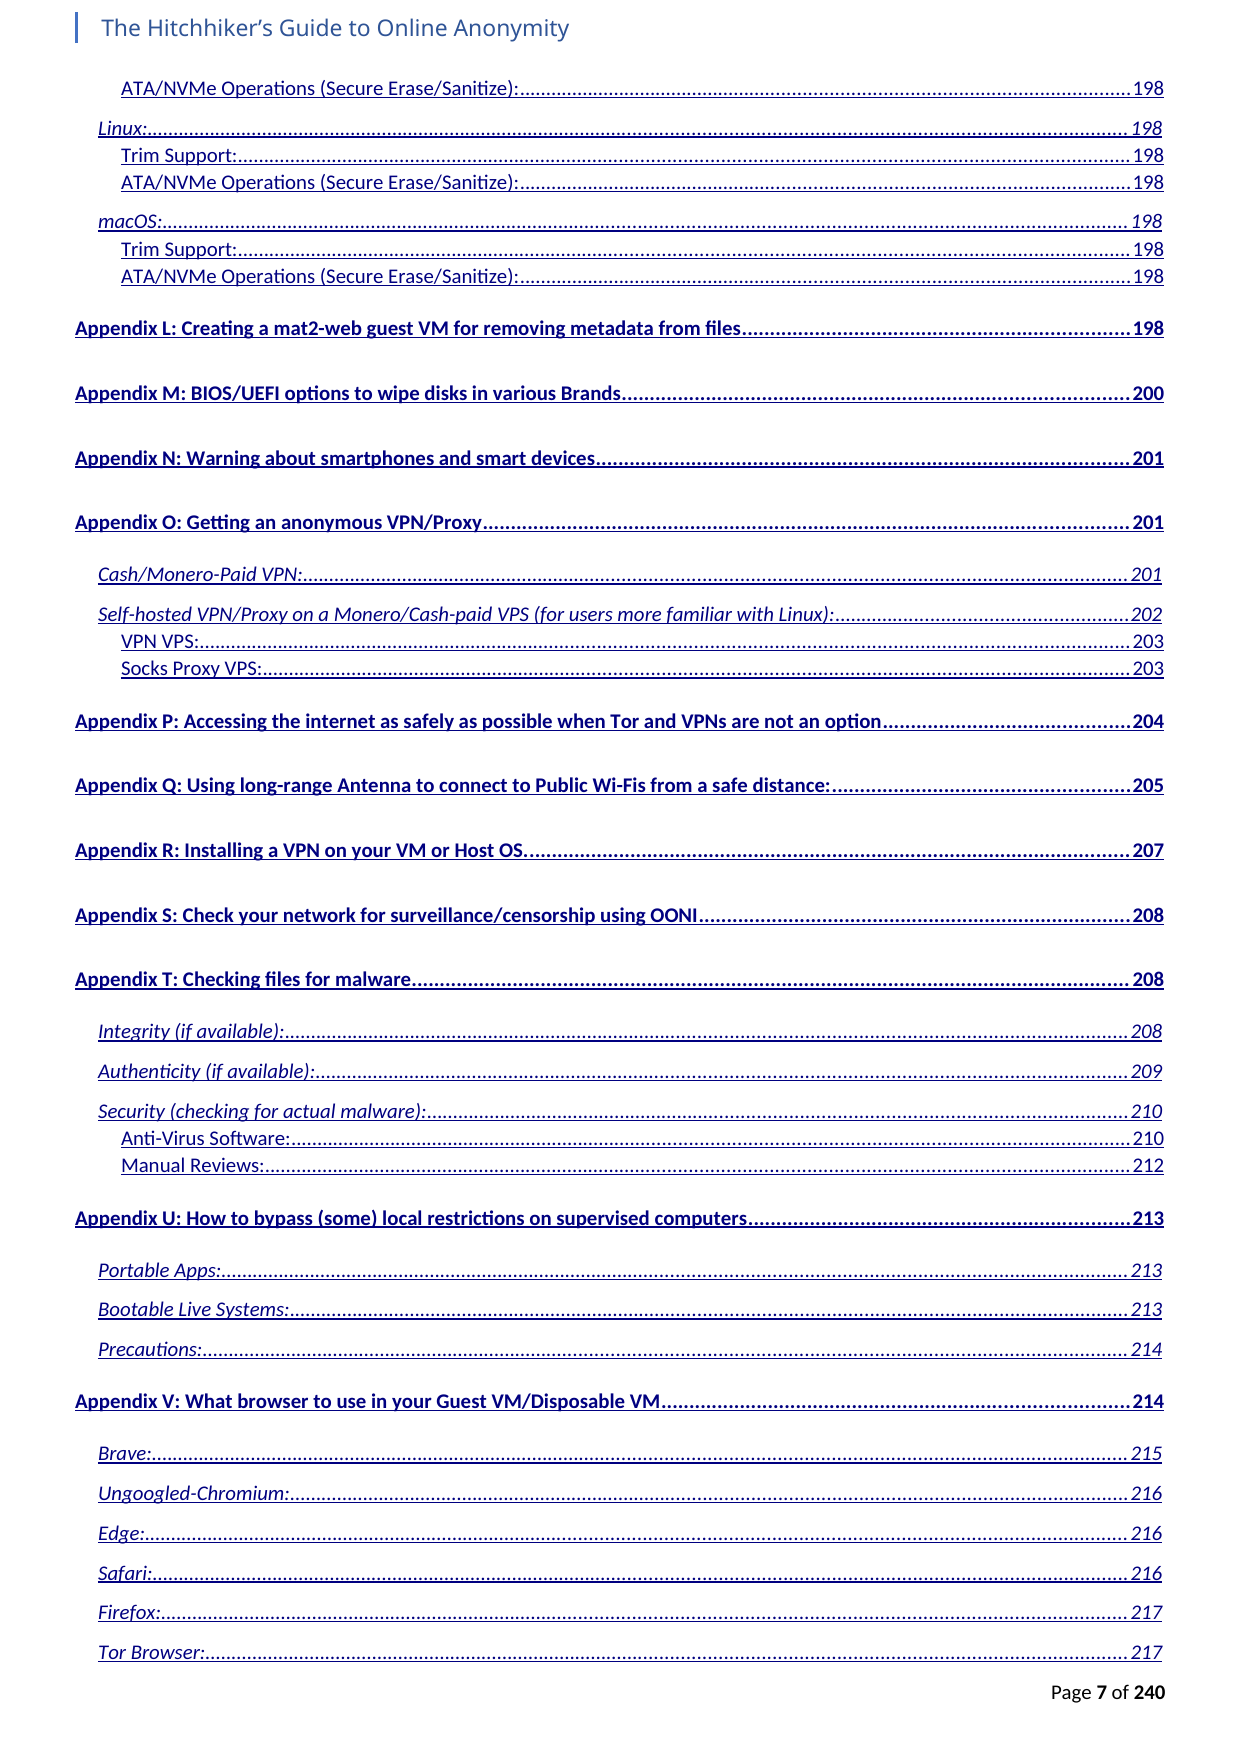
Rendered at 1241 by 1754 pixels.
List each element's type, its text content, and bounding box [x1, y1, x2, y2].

text Appendix O: Getting an anonymous VPN/Proxy 201 [75, 509, 1165, 535]
text Authenticity (if available): 209 [98, 1058, 1165, 1084]
text VPN VPS: 203 [121, 628, 1165, 654]
text Socks Proxy VPS: 203 [121, 656, 1165, 681]
text Bootable Live Systems: 213 [98, 1297, 1165, 1322]
text Appendix V: What browser to use in your Guest VM/Disposable VM 214 [75, 1388, 1165, 1414]
text Manual Reviews: 212 [121, 1152, 1165, 1178]
text Appendix N: Warning about smartphones and smart devices 201 [75, 445, 1165, 470]
text Appendix L: Creating a mat2-web guest VM for removing metadata from files 198 [75, 315, 1165, 341]
text Edge: 216 [98, 1520, 1165, 1545]
text macOS: 198 [98, 209, 1165, 234]
text Appendix M: BIOS/UEFI options to wipe disks in various Brands 200 [75, 380, 1165, 405]
text Precautions: 214 [98, 1336, 1165, 1362]
text Integrity (if available): 208 [98, 1019, 1165, 1044]
text Firefox: 217 [98, 1599, 1165, 1625]
text Appendix R: Installing a VPN on your VM or Host OS. 207 [75, 837, 1165, 863]
text Tor Browser: 217 [98, 1639, 1165, 1664]
text Brave: 215 [98, 1441, 1165, 1466]
text Portable Apps: 213 [98, 1257, 1165, 1282]
text Cash/Monero-Paid VPN: 201 [98, 562, 1165, 587]
text Appendix S: Check your network for surveillance/censorship using OONI 208 [75, 902, 1165, 927]
text Anti-Virus Software: 210 [121, 1125, 1165, 1151]
text Ungoogled-Chromium: 216 [98, 1480, 1165, 1506]
text Appendix Q: Using long-range Antenna to connect to Public Wi-Fis from a safe distance: 205 [75, 772, 1165, 798]
text Trim Support: 198 [121, 142, 1165, 167]
text Appendix T: Checking files for malware 208 [75, 967, 1165, 992]
text Self-hosted VPN/Proxy on a Monero/Cash-paid VPS (for users more familiar with Linux): 202 [98, 601, 1165, 627]
text ATA/NVMe Operations (Secure Erase/Sanitize): 198 [121, 75, 1165, 100]
text Linux: 198 [98, 115, 1165, 140]
text Trim Support: 198 [121, 236, 1165, 261]
text Appendix U: How to bypass (some) local restrictions on supervised computers 213 [75, 1205, 1165, 1230]
text ATA/NVMe Operations (Secure Erase/Sanitize): 198 [121, 263, 1165, 288]
text ATA/NVMe Operations (Secure Erase/Sanitize): 198 [121, 169, 1165, 194]
text Security (checking for actual malware): 210 [98, 1098, 1165, 1123]
text Safari: 216 [98, 1560, 1165, 1585]
text Appendix P: Accessing the internet as safely as possible when Tor and VPNs are not an option 204 [75, 708, 1165, 733]
